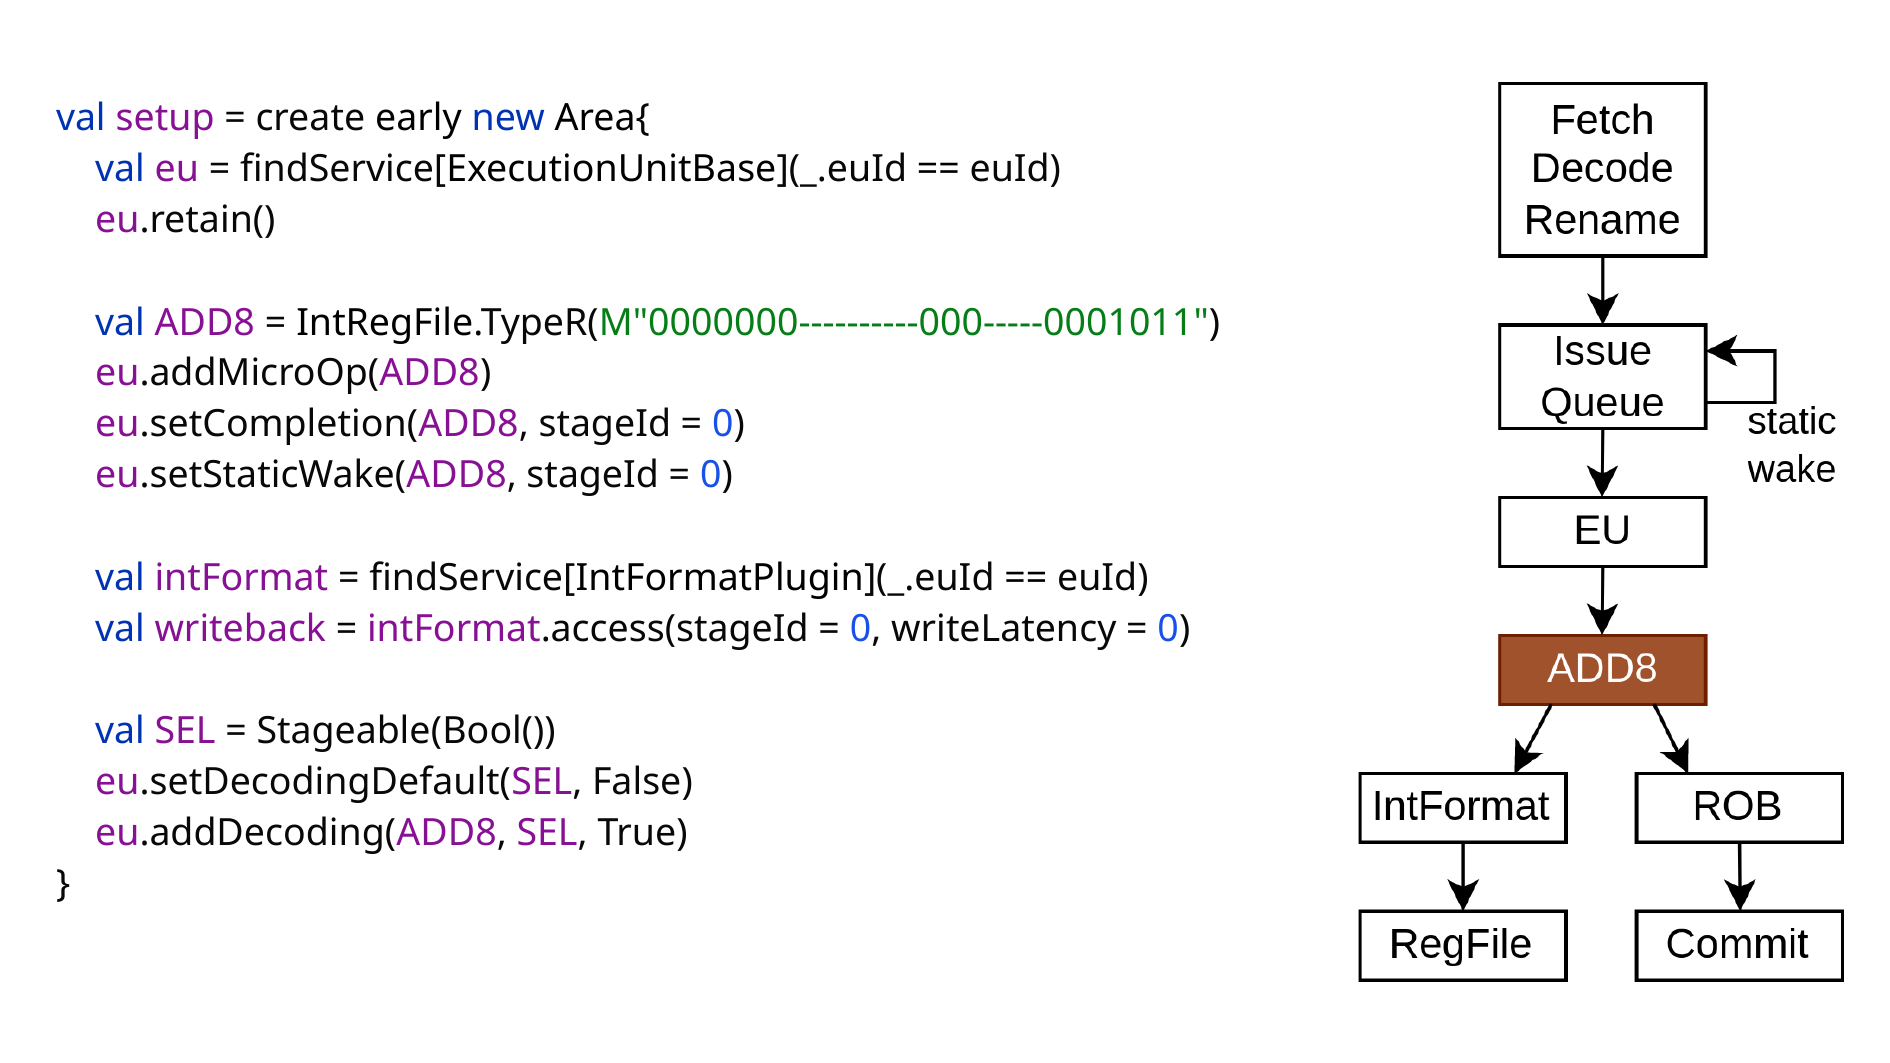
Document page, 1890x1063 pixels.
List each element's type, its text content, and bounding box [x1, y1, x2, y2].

text_box val setup = create early new Area{ val eu = findService[ExecutionUnitBase](_.euId == euId) eu.retain() val ADD8 = IntRegFile.TypeR(M"0000000----------000-----0001011") eu.addMicroOp(ADD8) eu.setCompletion(ADD8, stageId = 0) eu.setStaticWake(ADD8, stageId = 0) val intFormat = findService[IntFormatPlugin](_.euId == euId) val writeback = intFormat.access(stageId = 0, writeLatency = 0) val SEL = Stageable(Bool()) eu.setDecodingDefault(SEL, False) eu.addDecoding(ADD8, SEL, True) } [21, 32, 1878, 792]
picture [1322, 47, 1882, 1016]
